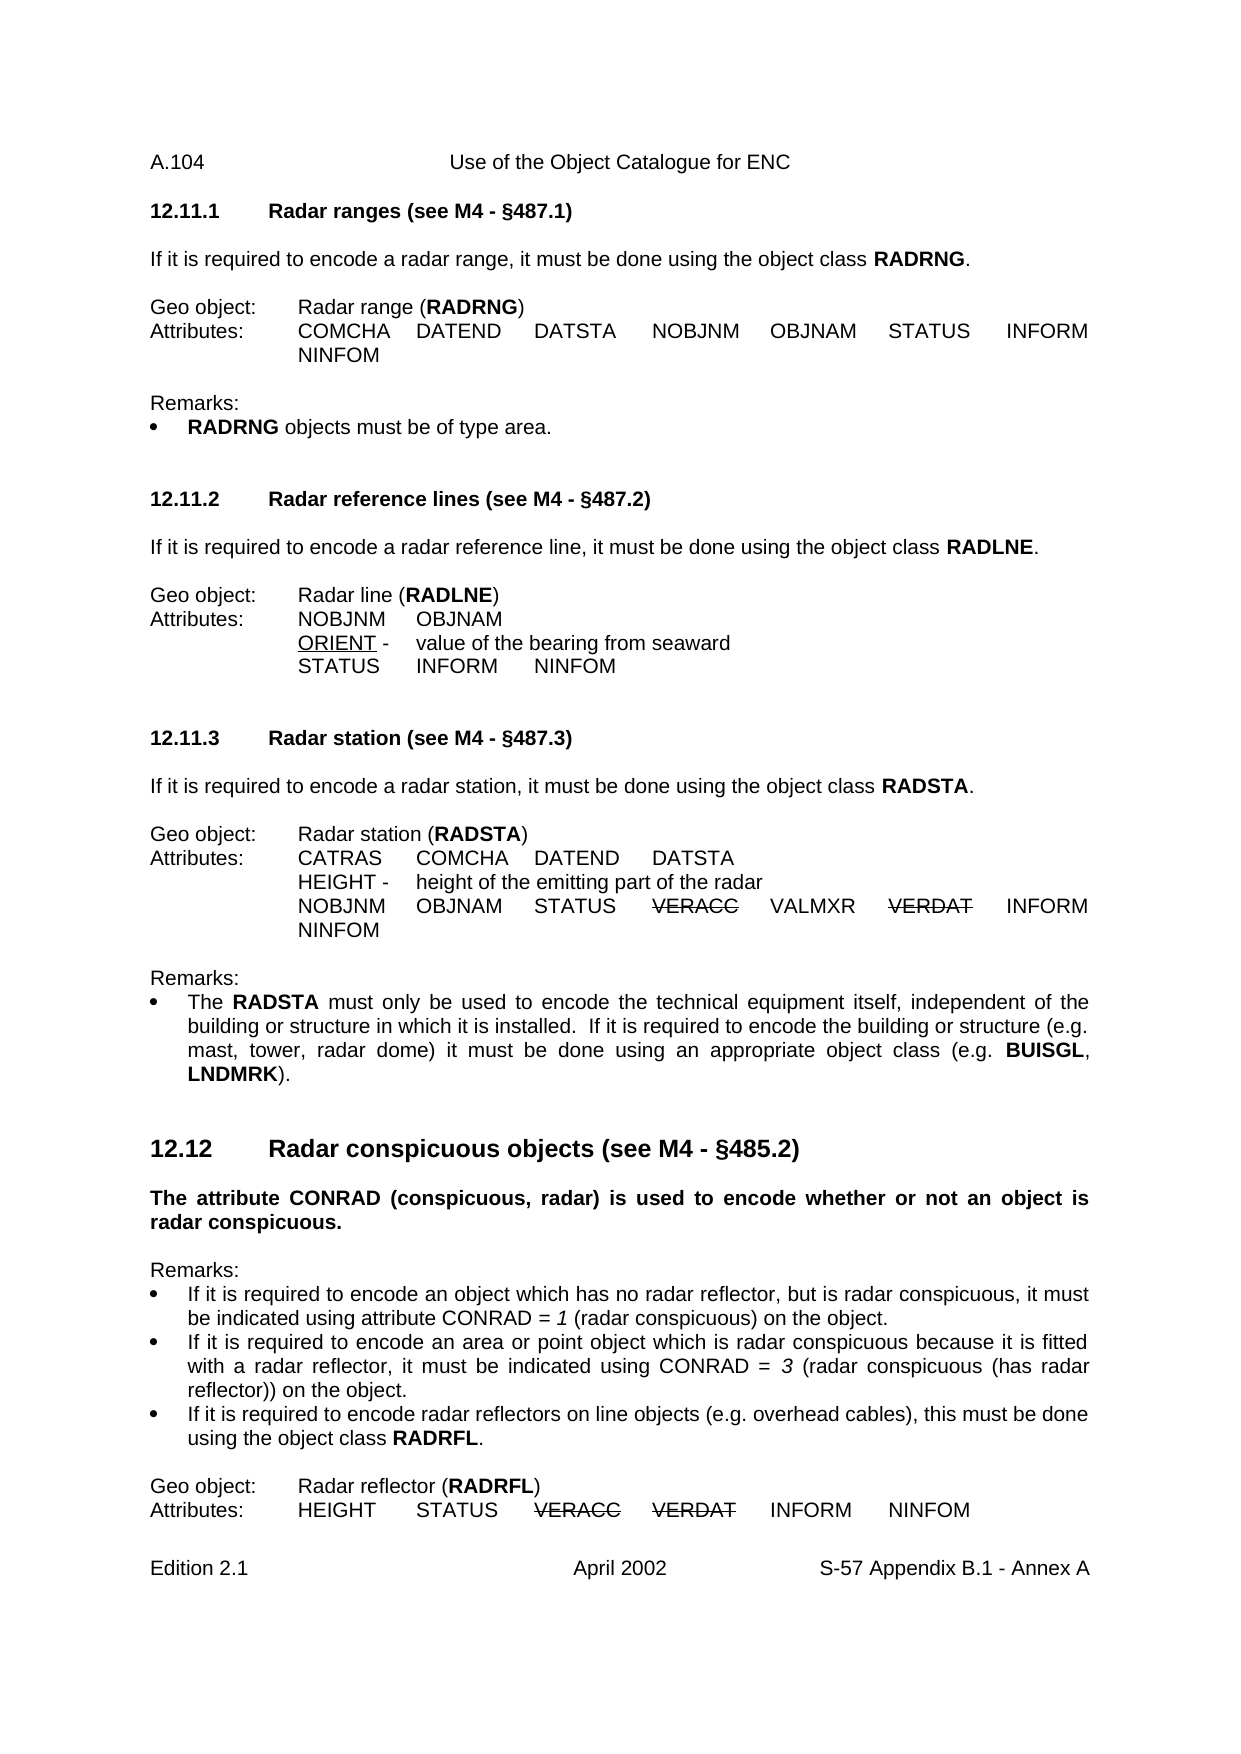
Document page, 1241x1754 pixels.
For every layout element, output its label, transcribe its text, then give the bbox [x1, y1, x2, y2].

text Attributes: HEIGHT STATUS VERACC VERDAT INFORM NINFOM [150, 1498, 1090, 1522]
subtitle 12.11.2 Radar reference lines (see M4 - §487.2) [150, 487, 1090, 511]
text Attributes: COMCHA DATEND DATSTA NOBJNM OBJNAM STATUS INFORM [150, 319, 1090, 343]
text The attribute CONRAD (conspicuous, radar) is used to encode whether or not an object is radar conspicuous. [150, 1186, 1090, 1234]
text Geo object: Radar line (RADLNE) [150, 582, 1090, 606]
text STATUS INFORM NINFOM [150, 654, 1090, 678]
text NINFOM [150, 343, 1090, 367]
text If it is required to encode a radar reference line, it must be done using the object class RADLNE. [150, 534, 1090, 558]
text Remarks: [150, 966, 1090, 990]
list RADRNG objects must be of type area. [150, 414, 1090, 439]
text Attributes: CATRAS COMCHA DATEND DATSTA [150, 846, 1090, 870]
text HEIGHT - height of the emitting part of the radar [150, 870, 1090, 894]
list If it is required to encode an area or point object which is radar conspicuous because it is fitted with a radar reflector, it must be indicated using CONRAD = 3 (radar conspicuous (has radar reflector)) on the object. [150, 1330, 1090, 1402]
list If it is required to encode an object which has no radar reflector, but is radar conspicuous, it must be indicated using attribute CONRAD = 1 (radar conspicuous) on the object. [150, 1282, 1090, 1330]
text Attributes: NOBJNM OBJNAM [150, 606, 1090, 630]
list If it is required to encode radar reflectors on line objects (e.g. overhead cables), this must be done using the object class RADRFL. [150, 1402, 1090, 1450]
text Geo object: Radar station (RADSTA) [150, 822, 1090, 846]
text If it is required to encode a radar station, it must be done using the object class RADSTA. [150, 774, 1090, 798]
text Geo object: Radar reflector (RADRFL) [150, 1474, 1090, 1498]
subtitle 12.12 Radar conspicuous objects (see M4 - §485.2) [150, 1133, 1090, 1162]
text ORIENT - value of the bearing from seaward [150, 630, 1090, 654]
text If it is required to encode a radar range, it must be done using the object class RADRNG. [150, 247, 1090, 271]
subtitle 12.11.1 Radar ranges (see M4 - §487.1) [150, 199, 1090, 223]
text Remarks: [150, 391, 1090, 414]
text NOBJNM OBJNAM STATUS VERACC VALMXR VERDAT INFORM NINFOM [150, 894, 1090, 942]
text Remarks: [150, 1258, 1090, 1282]
list The RADSTA must only be used to encode the technical equipment itself, independent of the building or structure in which it is installed. If it is required to encode the building or structure (e.g. mast, tower, radar dome) it must be done using an appropriate object class (e.g. BUISGL, LNDMRK). [150, 990, 1090, 1086]
text Geo object: Radar range (RADRNG) [150, 295, 1090, 319]
subtitle 12.11.3 Radar station (see M4 - §487.3) [150, 726, 1090, 750]
